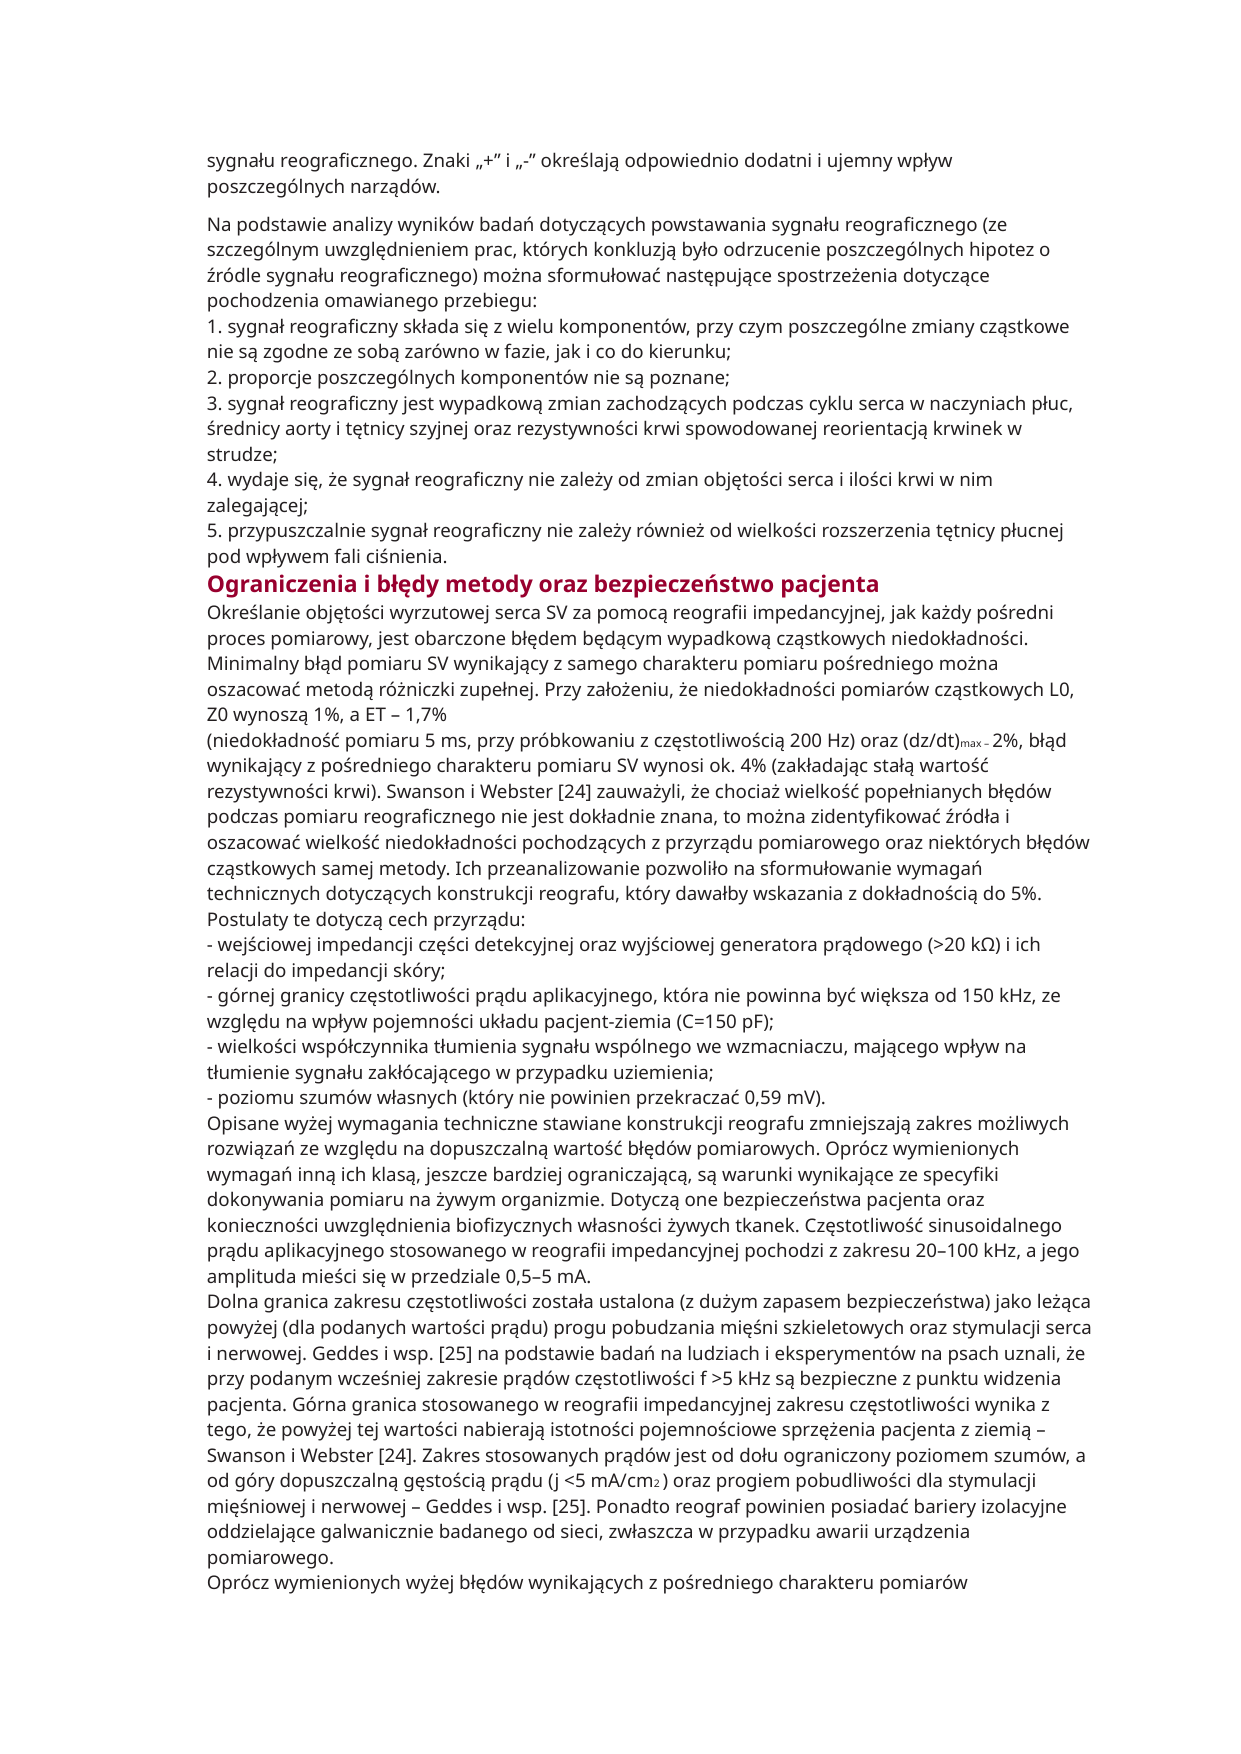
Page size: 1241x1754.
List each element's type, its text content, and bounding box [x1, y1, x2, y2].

text sygnału reograficznego. Znaki „+” i „-” określają odpowiednio dodatni i ujemny wpływ poszczególnych narządów. [207, 148, 1093, 199]
text Na podstawie analizy wyników badań dotyczących powstawania sygnału reograficznego (ze szczególnym uwzględnieniem prac, których konkluzją było odrzucenie poszczególnych hipotez o źródle sygnału reograficznego) można sformułować następujące spostrzeżenia dotyczące pochodzenia omawianego przebiegu: 1. sygnał reograficzny składa się z wielu komponentów, przy czym poszczególne zmiany cząstkowe nie są zgodne ze sobą zarówno w fazie, jak i co do kierunku; 2. proporcje poszczególnych komponentów nie są poznane; 3. sygnał reograficzny jest wypadkową zmian zachodzących podczas cyklu serca w naczyniach płuc, średnicy aorty i tętnicy szyjnej oraz rezystywności krwi spowodowanej reorientacją krwinek w strudze; 4. wydaje się, że sygnał reograficzny nie zależy od zmian objętości serca i ilości krwi w nim zalegającej; 5. przypuszczalnie sygnał reograficzny nie zależy również od wielkości rozszerzenia tętnicy płucnej pod wpływem fali ciśnienia. Ograniczenia i błędy metody oraz bezpieczeństwo pacjenta Określanie objętości wyrzutowej serca SV za pomocą reografii impedancyjnej, jak każdy pośredni proces pomiarowy, jest obarczone błędem będącym wypadkową cząstkowych niedokładności. Minimalny błąd pomiaru SV wynikający z samego charakteru pomiaru pośredniego można oszacować metodą różniczki zupełnej. Przy założeniu, że niedokładności pomiarów cząstkowych L0, Z0 wynoszą 1%, a ET – 1,7% (niedokładność pomiaru 5 ms, przy próbkowaniu z częstotliwością 200 Hz) oraz (dz/dt)max – 2%, błąd wynikający z pośredniego charakteru pomiaru SV wynosi ok. 4% (zakładając stałą wartość rezystywności krwi). Swanson i Webster [24] zauważyli, że chociaż wielkość popełnianych błędów podczas pomiaru reograficznego nie jest dokładnie znana, to można zidentyfikować źródła i oszacować wielkość niedokładności pochodzących z przyrządu pomiarowego oraz niektórych błędów cząstkowych samej metody. Ich przeanalizowanie pozwoliło na sformułowanie wymagań technicznych dotyczących konstrukcji reografu, który dawałby wskazania z dokładnością do 5%. Postulaty te dotyczą cech przyrządu: - wejściowej impedancji części detekcyjnej oraz wyjściowej generatora prądowego (>20 kΩ) i ich relacji do impedancji skóry; - górnej granicy częstotliwości prądu aplikacyjnego, która nie powinna być większa od 150 kHz, ze względu na wpływ pojemności układu pacjent-ziemia (C=150 pF); - wielkości współczynnika tłumienia sygnału wspólnego we wzmacniaczu, mającego wpływ na tłumienie sygnału zakłócającego w przypadku uziemienia; - poziomu szumów własnych (który nie powinien przekraczać 0,59 mV). Opisane wyżej wymagania techniczne stawiane konstrukcji reografu zmniejszają zakres możliwych rozwiązań ze względu na dopuszczalną wartość błędów pomiarowych. Oprócz wymienionych wymagań inną ich klasą, jeszcze bardziej ograniczającą, są warunki wynikające ze specyfiki dokonywania pomiaru na żywym organizmie. Dotyczą one bezpieczeństwa pacjenta oraz konieczności uwzględnienia biofizycznych własności żywych tkanek. Częstotliwość sinusoidalnego prądu aplikacyjnego stosowanego w reografii impedancyjnej pochodzi z zakresu 20–100 kHz, a jego amplituda mieści się w przedziale 0,5–5 mA. Dolna granica zakresu częstotliwości została ustalona (z dużym zapasem bezpieczeństwa) jako leżąca powyżej (dla podanych wartości prądu) progu pobudzania mięśni szkieletowych oraz stymulacji serca i nerwowej. Geddes i wsp. [25] na podstawie badań na ludziach i eksperymentów na psach uznali, że przy podanym wcześniej zakresie prądów częstotliwości f >5 kHz są bezpieczne z punktu widzenia pacjenta. Górna granica stosowanego w reografii impedancyjnej zakresu częstotliwości wynika z tego, że powyżej tej wartości nabierają istotności pojemnościowe sprzężenia pacjenta z ziemią – Swanson i Webster [24]. Zakres stosowanych prądów jest od dołu ograniczony poziomem szumów, a od góry dopuszczalną gęstością prądu (j <5 mA/cm2 ) oraz progiem pobudliwości dla stymulacji mięśniowej i nerwowej – Geddes i wsp. [25]. Ponadto reograf powinien posiadać bariery izolacyjne oddzielające galwanicznie badanego od sieci, zwłaszcza w przypadku awarii urządzenia pomiarowego. Oprócz wymienionych wyżej błędów wynikających z pośredniego charakteru pomiarów [207, 211, 1093, 1595]
